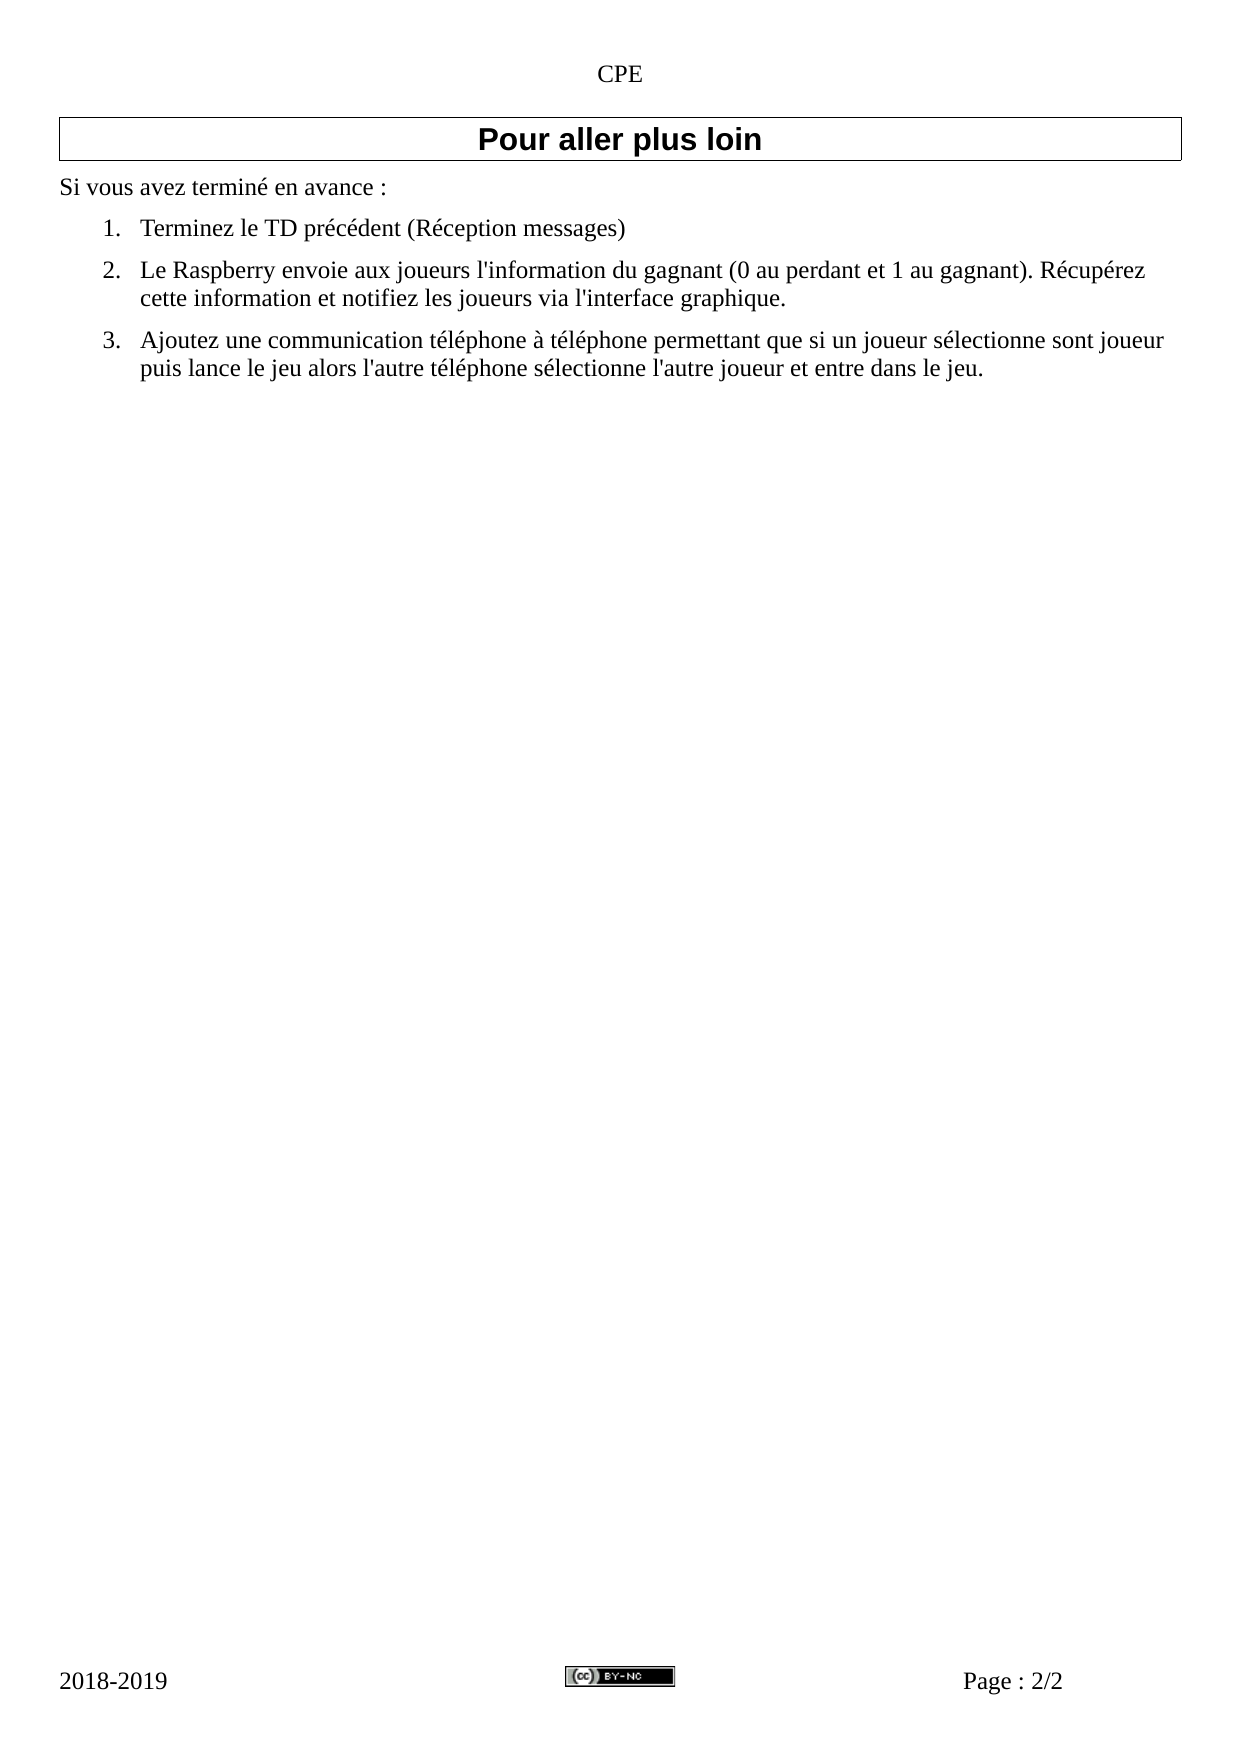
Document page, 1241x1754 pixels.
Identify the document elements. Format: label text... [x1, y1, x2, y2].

subtitle Pour aller plus loin [60, 118, 1181, 160]
subtitle Le Raspberry envoie aux joueurs l'information du gagnant (0 au perdant et 1 au gagnant). Récupérez cette information et notifiez les joueurs via l'interface graphique. [102, 255, 1181, 312]
subtitle Si vous avez terminé en avance : [59, 172, 1181, 201]
picture [565, 1666, 676, 1687]
subtitle Ajoutez une communication téléphone à téléphone permettant que si un joueur sélectionne sont joueur puis lance le jeu alors l'autre téléphone sélectionne l'autre joueur et entre dans le jeu. [102, 325, 1181, 382]
subtitle Terminez le TD précédent (Réception messages) [102, 213, 1181, 242]
